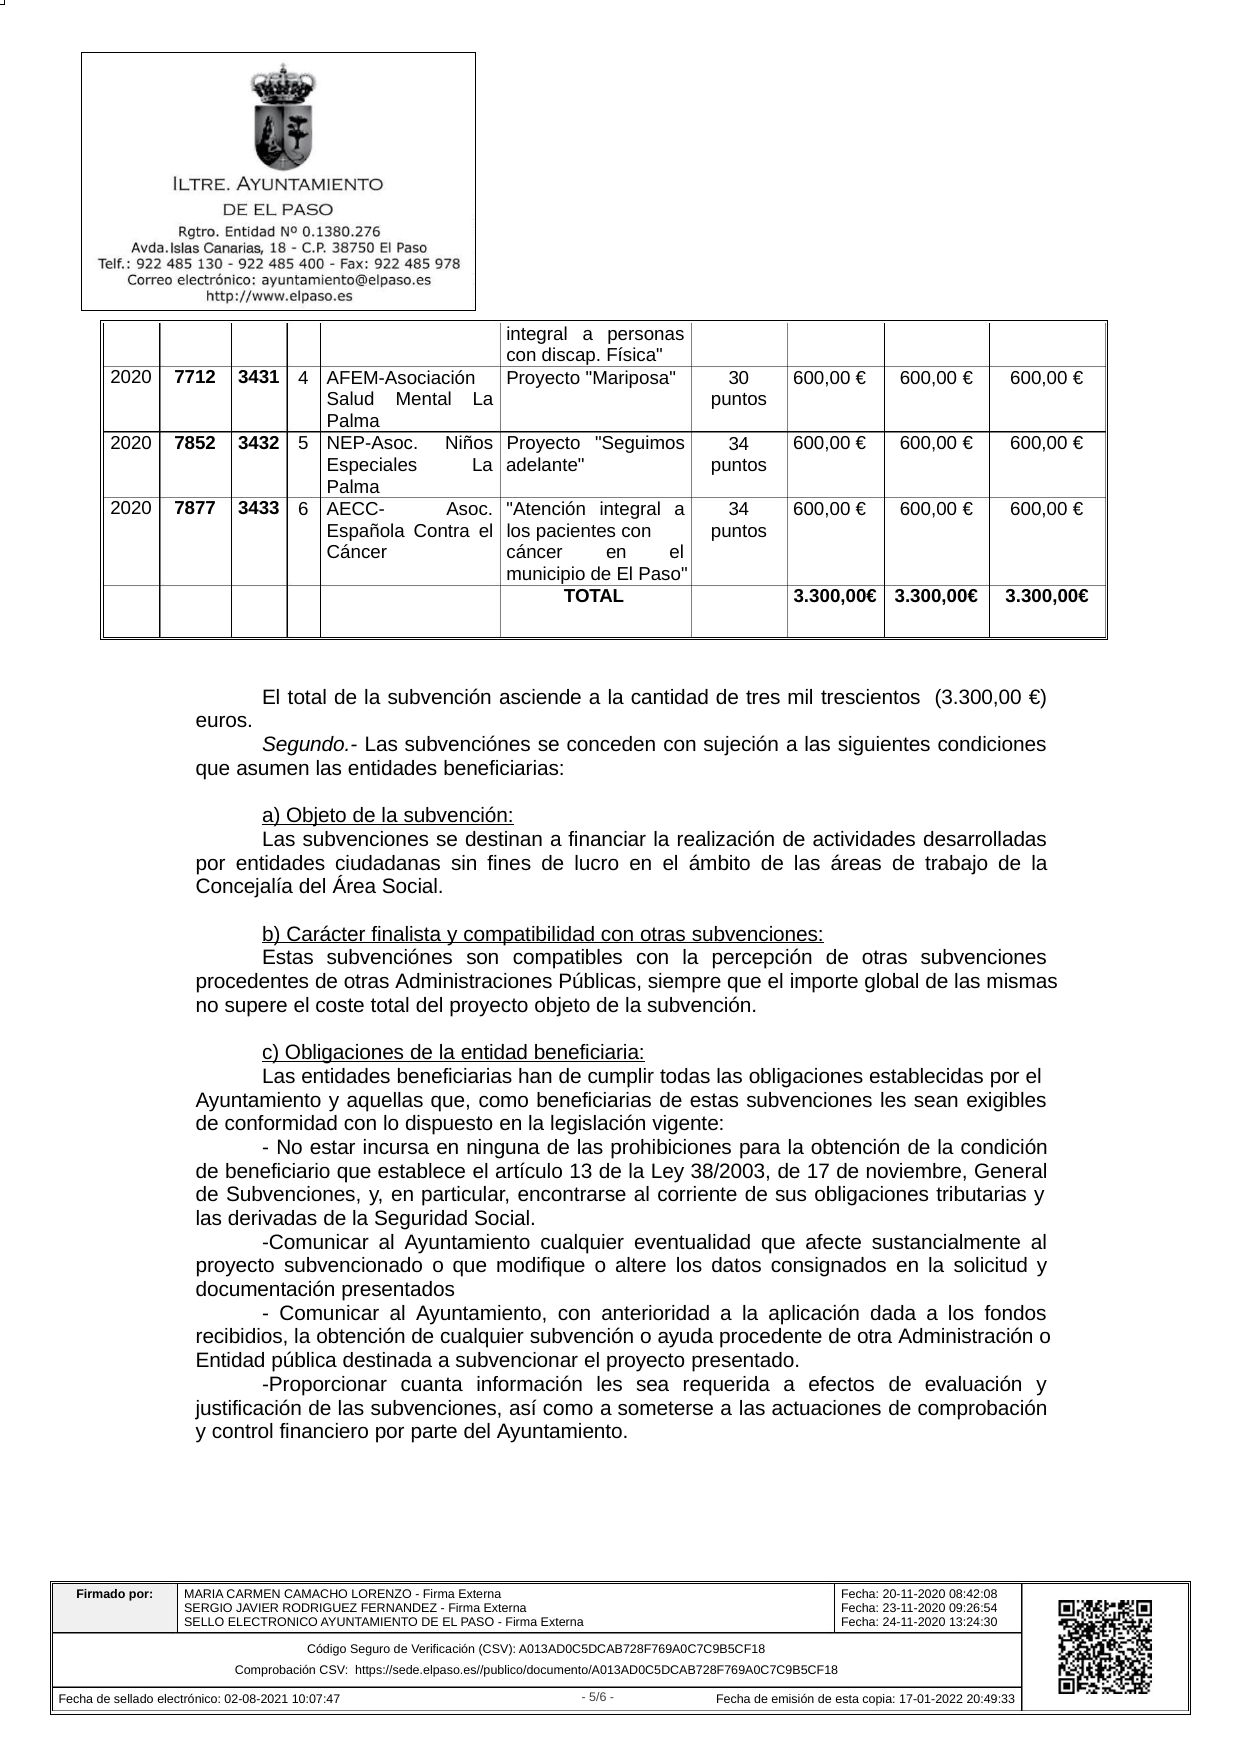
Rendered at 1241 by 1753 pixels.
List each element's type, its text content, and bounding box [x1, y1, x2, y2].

text Comunicar al Ayuntamiento, con anterioridad a la aplicación dada a los fondos [279, 1302, 1069, 1325]
text de conformidad con lo dispuesto en la legislación vigente: [195, 1112, 1069, 1135]
text Fecha de emisión de esta copia: 17-01-2022 20:49:33 [716, 1692, 1040, 1706]
text de Subvenciones, y, en particular, encontrarse al corriente de sus obligaciones tributarias y [195, 1183, 1070, 1206]
text Segundo.- Las subvenciónes se conceden con sujeción a las siguientes condiciones [262, 733, 1069, 756]
text las derivadas de la Seguridad Social. [195, 1207, 1070, 1230]
text Las subvenciones se destinan a financiar la realización de actividades desarrolladas [262, 828, 1070, 851]
text NEP-Asoc. Niños Proyecto "Seguimos [326, 433, 709, 454]
text 5 [298, 433, 326, 454]
text Especiales [326, 455, 442, 476]
text 2020 7877 3433 [110, 498, 304, 519]
text Ayuntamiento y aquellas que, como beneficiarias de estas subvenciones les sean exigibles [195, 1088, 1069, 1112]
text MARIA CARMEN CAMACHO LORENZO - Firma Externa [184, 1587, 613, 1601]
text procedentes de otras Administraciones Públicas, siempre que el importe global de las mismas [195, 970, 1070, 993]
text No estar incursa en ninguna de las prohibiciones para la obtención de la condición [276, 1136, 1069, 1159]
text Entidad pública destinada a subvencionar el proyecto presentado. [195, 1349, 1070, 1372]
text 600,00 € [793, 433, 890, 454]
text 600,00 € [1010, 367, 1108, 388]
text Comprobación CSV: https://sede.elpaso.es//publico/documento/A013AD0C5DCAB728F769A0C7C9B5CF18 [234, 1663, 864, 1677]
text integral a personas [506, 324, 709, 344]
text euros. [195, 709, 278, 732]
text Estas subvenciónes son compatibles con la percepción de otras subvenciones [262, 946, 1070, 969]
text 3.300,00€ 3.300,00€ 3.300,00€ [793, 586, 1113, 606]
text y control financiero por parte del Ayuntamiento. [195, 1420, 1070, 1443]
text Palma [326, 411, 518, 431]
text que asumen las entidades beneficiarias: [195, 757, 1069, 780]
text Proyecto "Mariposa" [518, 367, 709, 388]
picture [101, 321, 1107, 639]
text puntos [711, 455, 792, 476]
text Fecha: 20-11-2020 08:42:08 [841, 1587, 1022, 1601]
text puntos [711, 520, 792, 541]
text - [262, 1302, 279, 1325]
text Palma [326, 476, 442, 497]
text - [262, 1136, 276, 1159]
text Española Contra el los pacientes con [326, 520, 675, 541]
text 600,00 € [1010, 433, 1108, 454]
text Proporcionar cuanta información les sea requerida a efectos de evaluación y [269, 1373, 1069, 1396]
text El total de la subvención asciende a la cantidad de tres mil trescientos (3.300,00 €) [262, 686, 1070, 709]
text Asoc. "Atención integral a [446, 499, 709, 520]
text b) Carácter finalista y compatibilidad con otras subvenciones: [262, 922, 846, 946]
text Fecha: 23-11-2020 09:26:54 [841, 1601, 1022, 1615]
text SELLO ELECTRONICO AYUNTAMIENTO DE EL PASO - Firma Externa [184, 1615, 613, 1629]
text proyecto subvencionado o que modifique o altere los datos consignados en la solicitud y [195, 1254, 1070, 1278]
text justificación de las subvenciones, así como a someterse a las actuaciones de comprobación [195, 1397, 1070, 1420]
text Fecha: 24-11-2020 13:24:30 [841, 1615, 1022, 1629]
text 600,00 € [899, 433, 997, 454]
text Firmado por: [76, 1587, 172, 1601]
text 34 [728, 499, 774, 520]
text La adelante" [472, 455, 609, 476]
text documentación presentados [195, 1278, 1070, 1301]
text 600,00 € [1010, 499, 1108, 519]
text 2020 7712 3431 [110, 367, 298, 388]
text 600,00 € [793, 499, 890, 519]
text 4 [298, 367, 326, 388]
text recibidios, la obtención de cualquier subvención o ayuda procedente de otra Administración o [195, 1326, 1070, 1349]
text Comunicar al Ayuntamiento cualquier eventualidad que afecte sustancialmente al [269, 1231, 1070, 1254]
text Salud Mental La [326, 389, 518, 410]
text 34 [728, 433, 792, 454]
text por entidades ciudadanas sin fines de lucro en el ámbito de las áreas de trabajo de la [195, 852, 1070, 875]
text Fecha de sellado electrónico: 02-08-2021 10:07:47 [58, 1692, 365, 1706]
text 600,00 € [793, 367, 890, 388]
text - [262, 1373, 269, 1396]
text 30 [728, 367, 792, 388]
picture [51, 1582, 1190, 1714]
text con discap. Física" [506, 345, 709, 366]
text - [262, 1231, 269, 1254]
text el [669, 542, 709, 563]
text 6 [298, 499, 326, 519]
text TOTAL [564, 586, 651, 606]
text 600,00 € [899, 367, 997, 388]
text municipio de El Paso" [506, 563, 709, 584]
picture [82, 53, 475, 310]
text a) Objeto de la subvención: [262, 804, 538, 827]
text Las entidades beneficiarias han de cumplir todas las obligaciones establecidas por el [262, 1065, 1069, 1088]
text de beneficiario que establece el artículo 13 de la Ley 38/2003, de 17 de noviembre, General [195, 1159, 1070, 1183]
text AFEM-Asociación [326, 367, 518, 388]
text 600,00 € [899, 499, 997, 519]
text AECC- [326, 499, 442, 520]
text Concejalía del Área Social. [195, 875, 1070, 898]
text puntos [711, 389, 792, 410]
text Cáncer cáncer en [326, 542, 669, 563]
text no supere el coste total del proyecto objeto de la subvención. [195, 994, 1070, 1017]
text Código Seguro de Verificación (CSV): A013AD0C5DCAB728F769A0C7C9B5CF18 [307, 1642, 864, 1656]
text c) Obligaciones de la entidad beneficiaria: [262, 1041, 669, 1064]
text SERGIO JAVIER RODRIGUEZ FERNANDEZ - Firma Externa [184, 1601, 613, 1615]
text 2020 7852 3432 [110, 433, 298, 453]
text - 5/6 - [581, 1691, 633, 1705]
